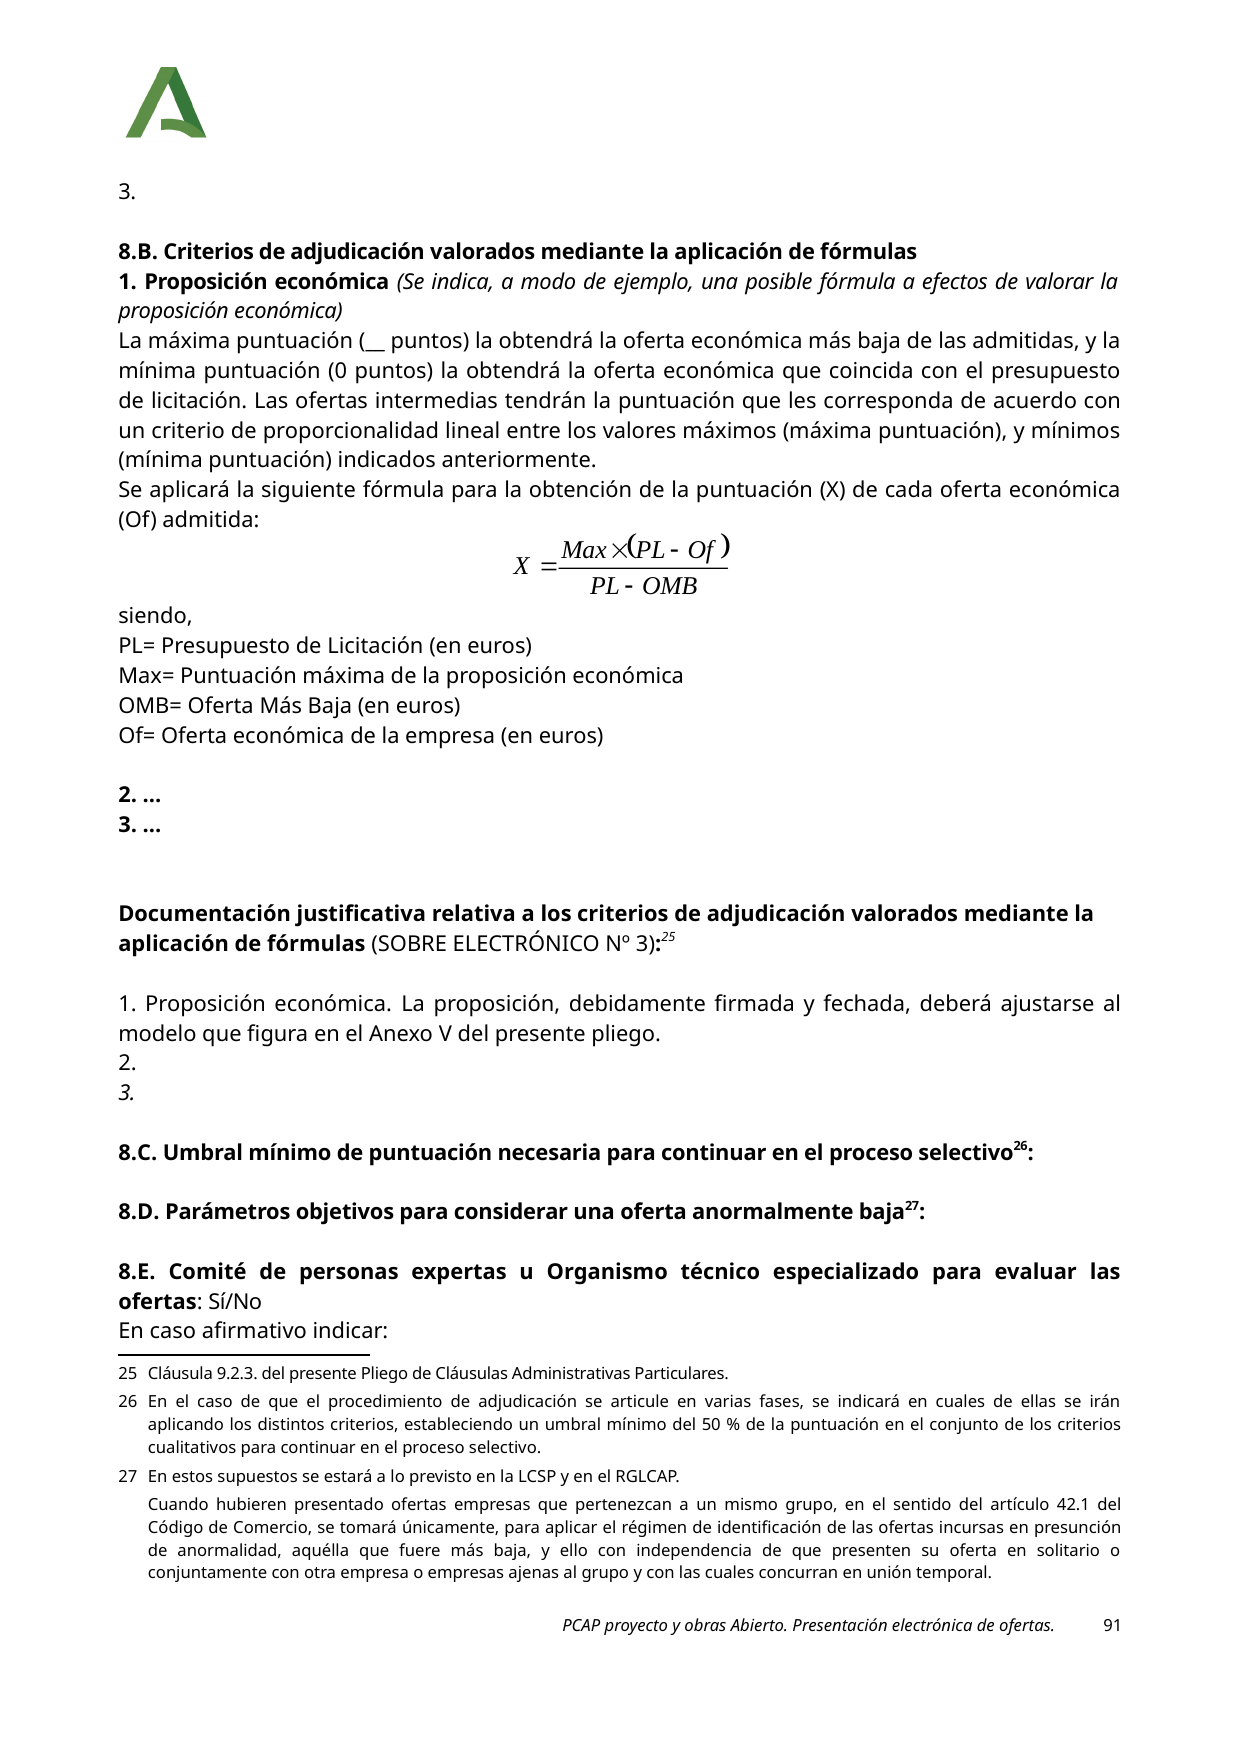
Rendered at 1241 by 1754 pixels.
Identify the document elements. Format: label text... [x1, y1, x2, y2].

picture [121, 62, 210, 142]
text PL= Presupuesto de Licitación (en euros) [118, 630, 1122, 660]
text OMB= Oferta Más Baja (en euros) [118, 690, 1122, 720]
text 8.E. Comité de personas expertas u Organismo técnico especializado para evaluar las ofertas: Sí/No [118, 1256, 1122, 1316]
text Cláusula 9.2.3. del presente Pliego de Cláusulas Administrativas Particulares. [118, 1361, 1122, 1384]
text siendo, [118, 601, 1122, 630]
text 8.D. Parámetros objetivos para considerar una oferta anormalmente baja: [118, 1196, 1122, 1226]
text En el caso de que el procedimiento de adjudicación se articule en varias fases, se indicará en cuales de ellas se irán aplicando los distintos criterios, estableciendo un umbral mínimo del 50 % de la puntuación en el conjunto de los criterios cualitativos para continuar en el proceso selectivo. [118, 1390, 1122, 1458]
text 2. ... [118, 779, 1122, 809]
text 3. [118, 1077, 1122, 1107]
text 3. ... [118, 809, 1122, 839]
text Se aplicará la siguiente fórmula para la obtención de la puntuación (X) de cada oferta económica (Of) admitida: [118, 474, 1122, 534]
text 2. [118, 1047, 1122, 1077]
text Documentación justificativa relativa a los criterios de adjudicación valorados mediante la aplicación de fórmulas (SOBRE ELECTRÓNICO Nº 3): [118, 898, 1122, 958]
text 8.C. Umbral mínimo de puntuación necesaria para continuar en el proceso selectivo: [118, 1137, 1122, 1167]
text En caso afirmativo indicar: [118, 1316, 1122, 1345]
text Of= Oferta económica de la empresa (en euros) [118, 720, 1122, 749]
text 3. [118, 176, 1122, 206]
text Max= Puntuación máxima de la proposición económica [118, 660, 1122, 690]
text 1. Proposición económica (Se indica, a modo de ejemplo, una posible fórmula a efectos de valorar la proposición económica) [118, 266, 1122, 325]
text 1. Proposición económica. La proposición, debidamente firmada y fechada, deberá ajustarse al modelo que figura en el Anexo V del presente pliego. [118, 988, 1122, 1047]
text La máxima puntuación (__ puntos) la obtendrá la oferta económica más baja de las admitidas, y la mínima puntuación (0 puntos) la obtendrá la oferta económica que coincida con el presupuesto de licitación. Las ofertas intermedias tendrán la puntuación que les corresponda de acuerdo con un criterio de proporcionalidad lineal entre los valores máximos (máxima puntuación), y mínimos (mínima puntuación) indicados anteriormente. [118, 325, 1122, 474]
text En estos supuestos se estará a lo previsto en la LCSP y en el RGLCAP. [118, 1464, 1122, 1487]
text Cuando hubieren presentado ofertas empresas que pertenezcan a un mismo grupo, en el sentido del artículo 42.1 del Código de Comercio, se tomará únicamente, para aplicar el régimen de identificación de las ofertas incursas en presunción de anormalidad, aquélla que fuere más baja, y ello con independencia de que presenten su oferta en solitario o conjuntamente con otra empresa o empresas ajenas al grupo y con las cuales concurran en unión temporal. [118, 1493, 1122, 1584]
text 8.B. Criterios de adjudicación valorados mediante la aplicación de fórmulas [118, 236, 1122, 266]
